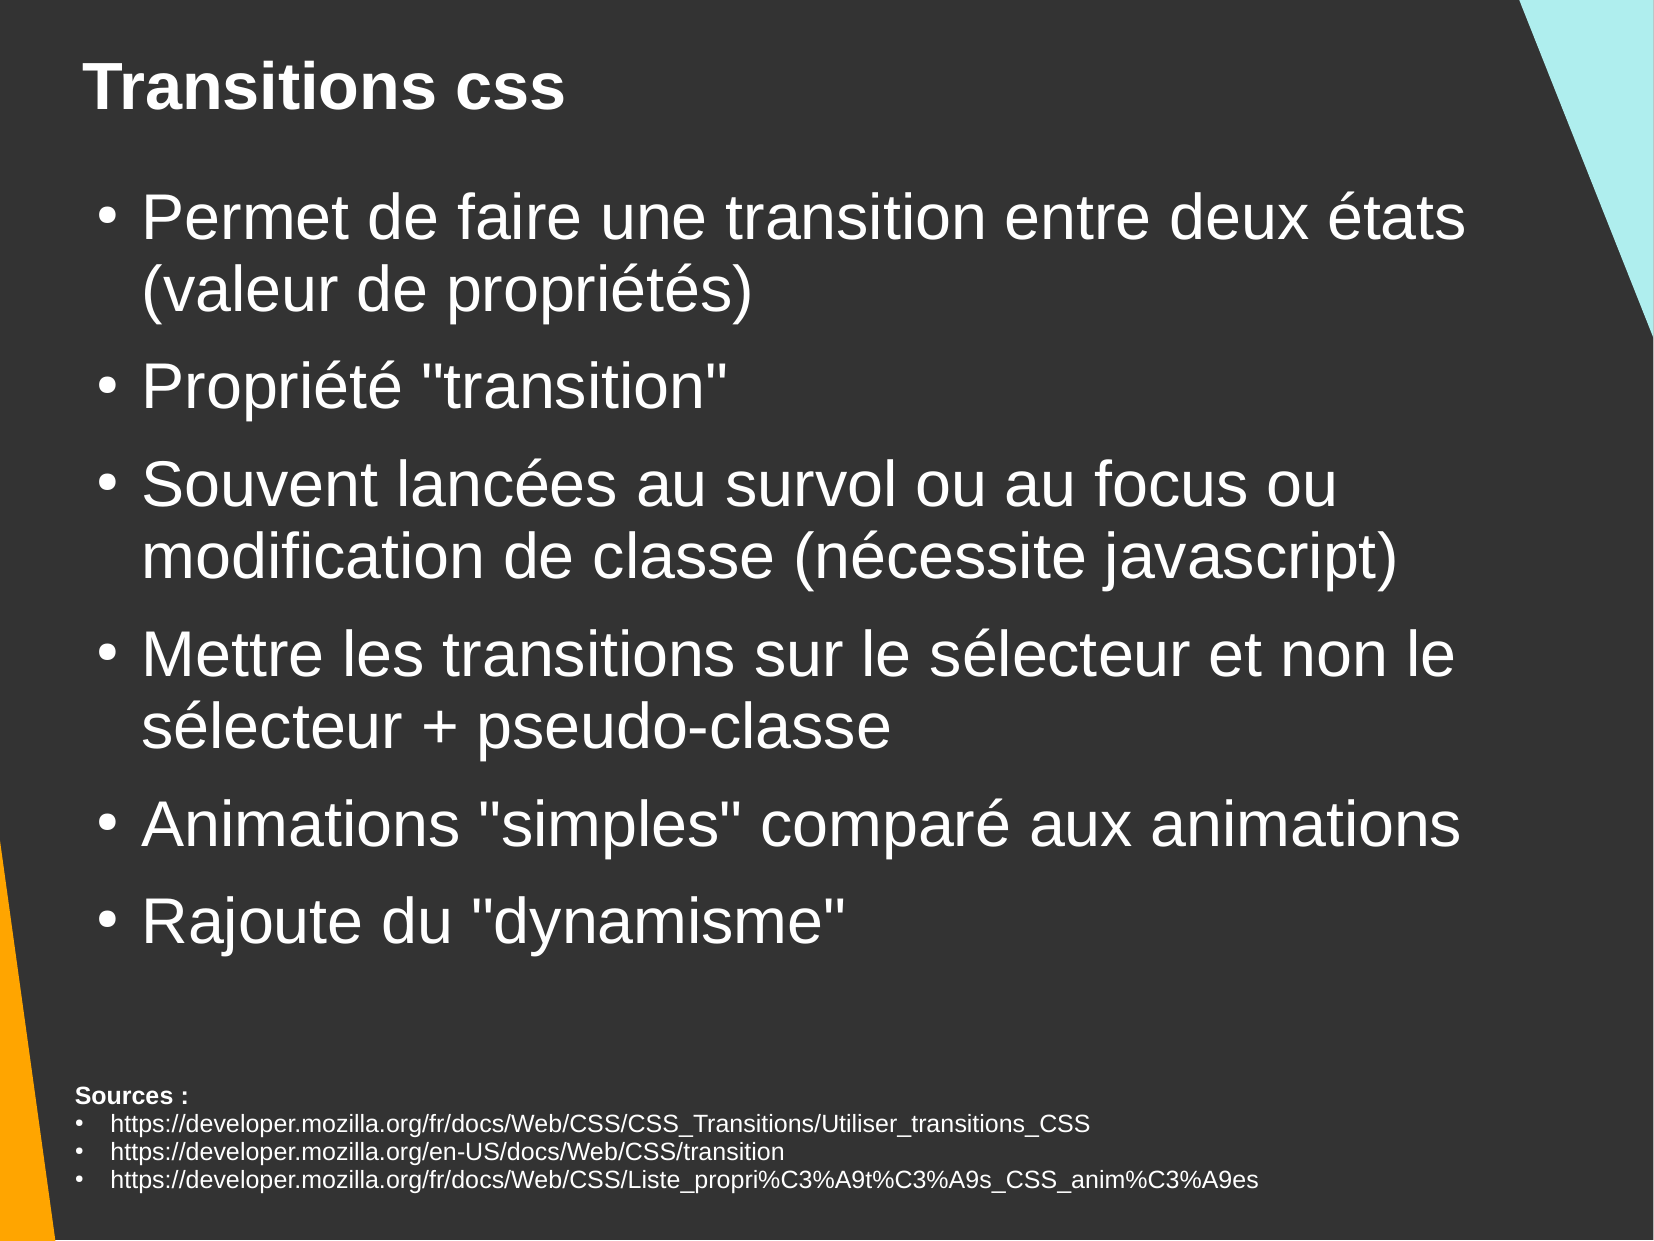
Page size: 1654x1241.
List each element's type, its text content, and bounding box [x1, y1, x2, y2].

text_box Sources : https://developer.mozilla.org/fr/docs/Web/CSS/CSS_Transitions/Utiliser_transitions_CSS https://developer.mozilla.org/en-US/docs/Web/CSS/transition https://developer.mozilla.org/fr/docs/Web/CSS/Liste_propri%C3%A9t%C3%A9s_CSS_anim%C3%A9es [60, 1074, 1546, 1241]
list Permet de faire une transition entre deux états (valeur de propriétés) Propriété "transition" Souvent lancées au survol ou au focus ou modification de classe (nécessite javascript) Mettre les transitions sur le sélecteur et non le sélecteur + pseudo-classe Animations "simples" comparé aux animations Rajoute du "dynamisme" [80, 180, 1605, 969]
text_box [0, 840, 56, 1241]
title Transitions css [82, 49, 1571, 152]
text_box [1519, 0, 1654, 340]
